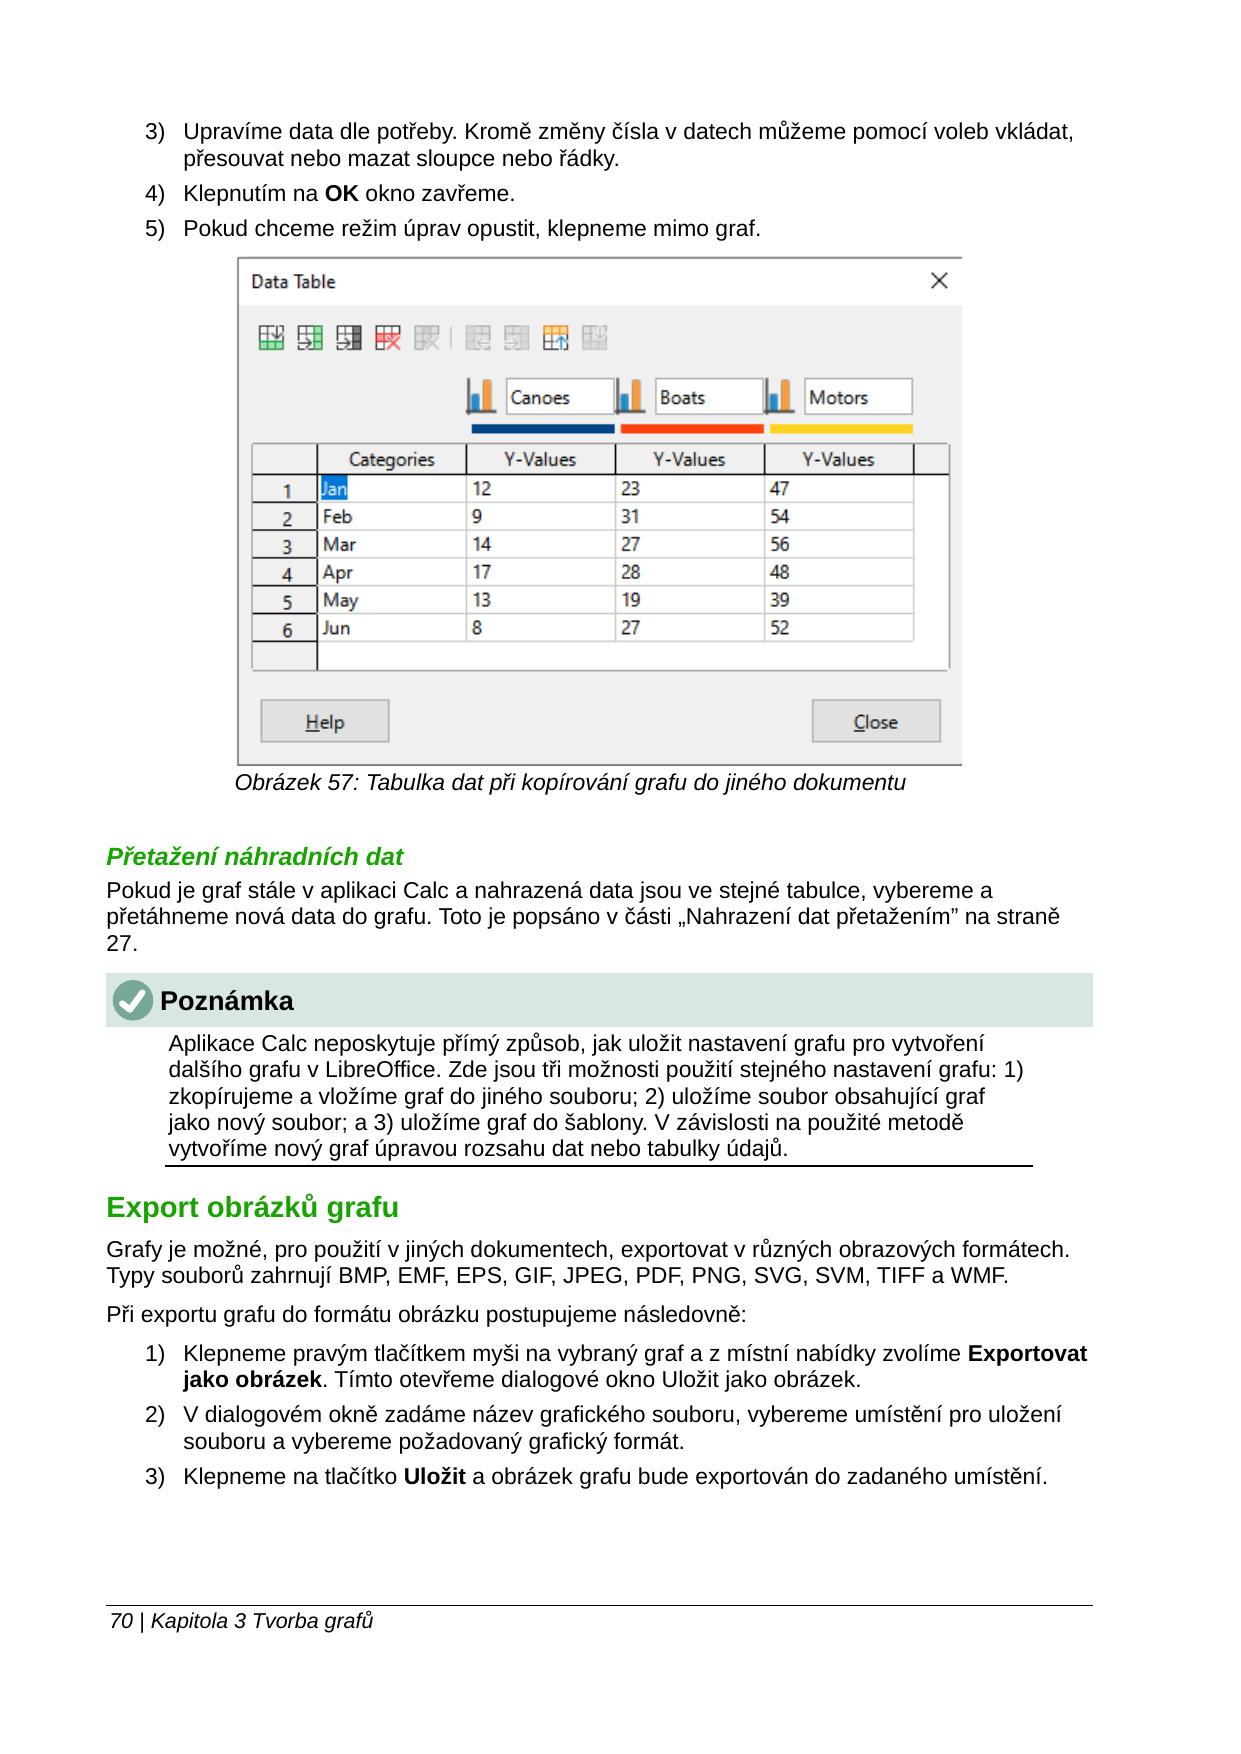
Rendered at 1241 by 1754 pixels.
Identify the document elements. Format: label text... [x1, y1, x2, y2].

subtitle Přetažení náhradních dat [106, 842, 1093, 871]
subtitle Export obrázků grafu [106, 1191, 1093, 1224]
list Pokud chceme režim úprav opustit, klepneme mimo graf. [165, 215, 1093, 241]
picture [236, 256, 963, 766]
list Při exportu grafu do formátu obrázku postupujeme následovně: [106, 1301, 1093, 1327]
list V dialogovém okně zadáme název grafického souboru, vybereme umístění pro uložení souboru a vybereme požadovaný grafický formát. [165, 1401, 1093, 1454]
list Upravíme data dle potřeby. Kromě změny čísla v datech můžeme pomocí voleb vkládat, přesouvat nebo mazat sloupce nebo řádky. [165, 118, 1093, 171]
text Obrázek 57: Tabulka dat při kopírování grafu do jiného dokumentu [234, 766, 965, 795]
list Klepneme pravým tlačítkem myši na vybraný graf a z místní nabídky zvolíme Exportovat jako obrázek. Tímto otevřeme dialogové okno Uložit jako obrázek. [165, 1340, 1093, 1393]
text Aplikace Calc neposkytuje přímý způsob, jak uložit nastavení grafu pro vytvoření dalšího grafu v LibreOffice. Zde jsou tři možnosti použití stejného nastavení grafu: 1) zkopírujeme a vložíme graf do jiného souboru; 2) uložíme soubor obsahující graf jako nový soubor; a 3) uložíme graf do šablony. V závislosti na použité metodě vytvoříme nový graf úpravou rozsahu dat nebo tabulky údajů. [165, 1027, 1033, 1165]
list Klepnutím na OK okno zavřeme. [165, 180, 1093, 206]
list Grafy je možné, pro použití v jiných dokumentech, exportovat v různých obrazových formátech. Typy souborů zahrnují BMP, EMF, EPS, GIF, JPEG, PDF, PNG, SVG, SVM, TIFF a WMF. [106, 1236, 1093, 1288]
subtitle Poznámka [106, 973, 1093, 1027]
list Klepneme na tlačítko Uložit a obrázek grafu bude exportován do zadaného umístění. [165, 1463, 1093, 1489]
text Pokud je graf stále v aplikaci Calc a nahrazená data jsou ve stejné tabulce, vybereme a přetáhneme nová data do grafu. Toto je popsáno v části „Nahrazení dat přetažením” na straně 25. [106, 877, 1093, 956]
